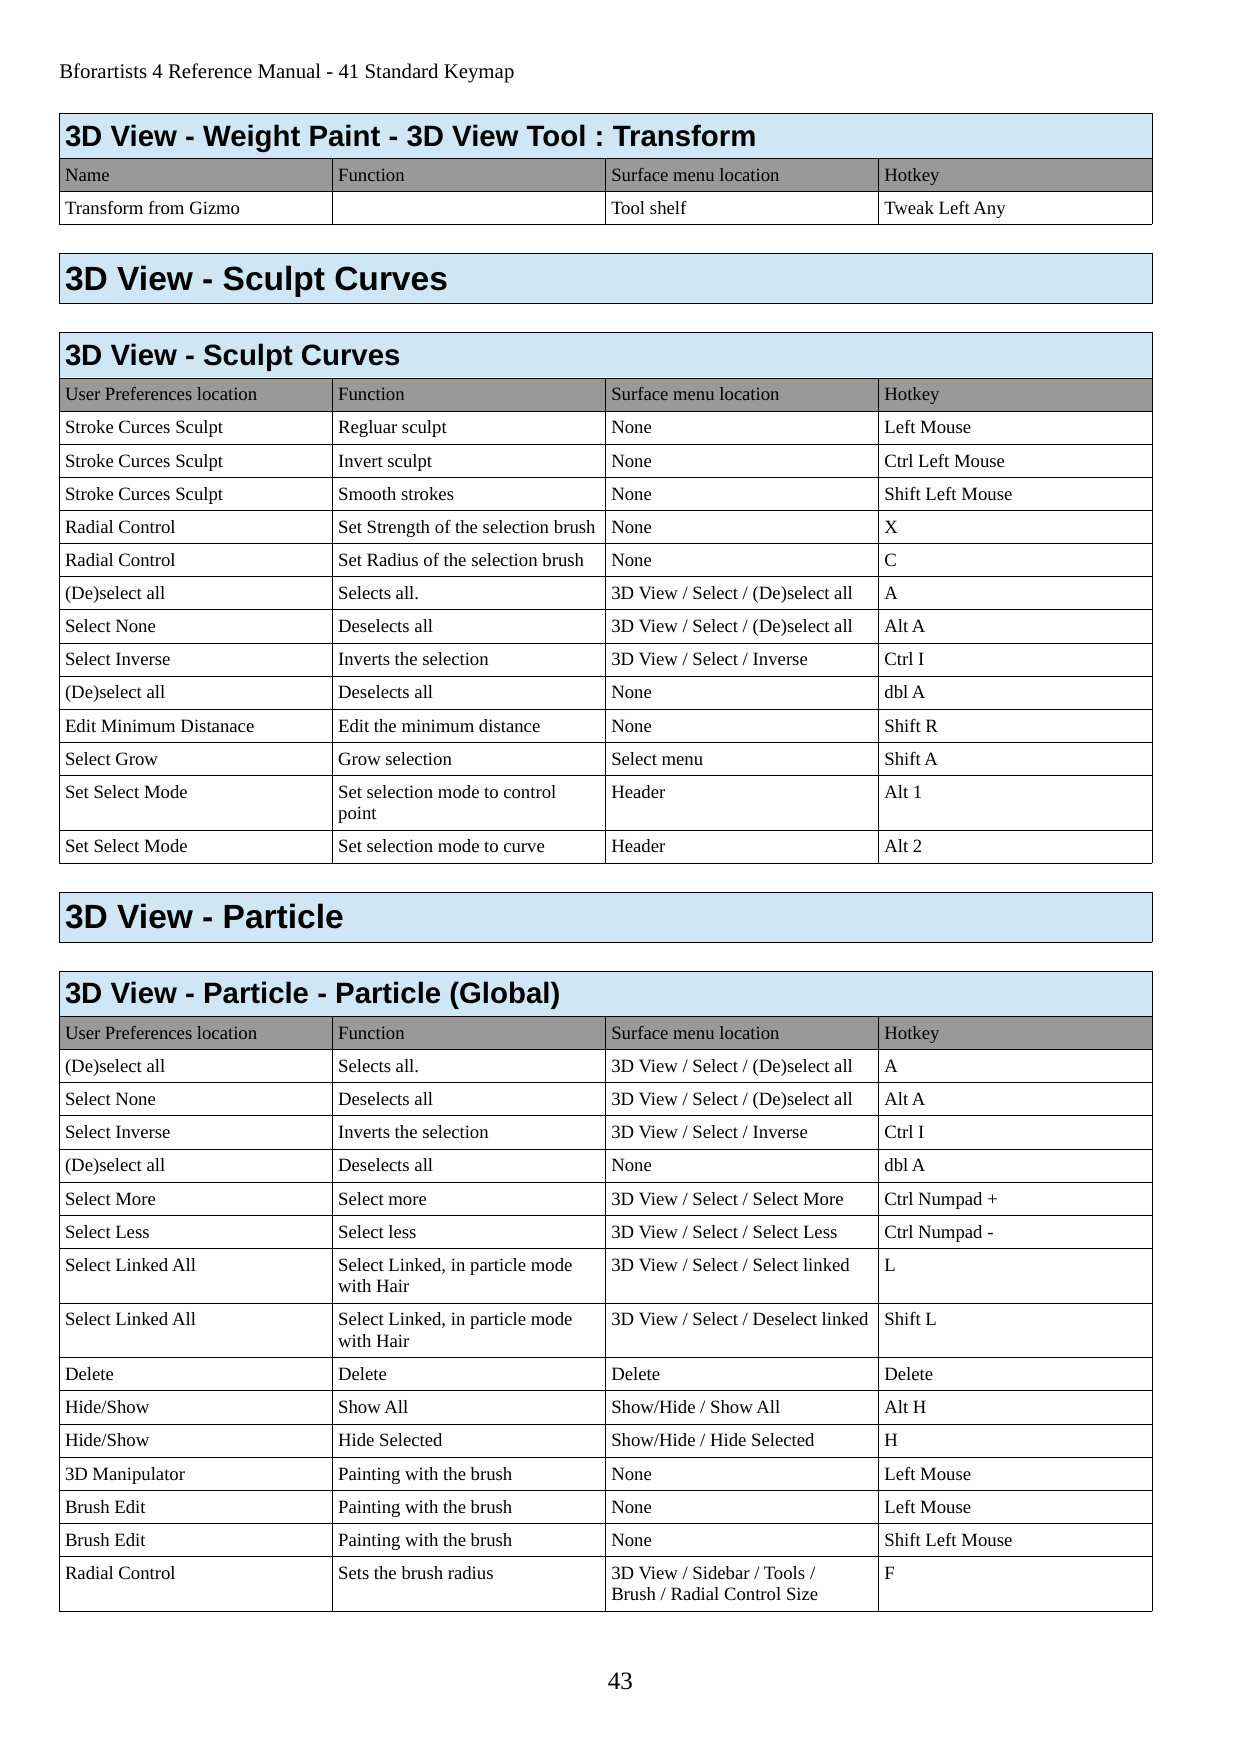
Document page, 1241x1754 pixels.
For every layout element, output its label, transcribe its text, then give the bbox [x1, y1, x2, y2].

table_cell Hide/Show [60, 1425, 332, 1457]
table_cell Name [60, 159, 332, 191]
table_cell Set selection mode to control point [333, 776, 605, 829]
table_cell Alt A [879, 610, 1152, 642]
table_cell None [606, 1458, 878, 1490]
table_cell Select Less [60, 1216, 332, 1248]
table_header 3D View - Sculpt Curves [60, 333, 1152, 377]
table_cell 3D View / Select / Select linked [606, 1249, 878, 1302]
table_cell 3D View / Select / (De)select all [606, 610, 878, 642]
table_header 3D View - Particle - Particle (Global) [60, 972, 1152, 1016]
table_cell Surface menu location [606, 1017, 878, 1049]
table_cell Transform from Gizmo [60, 192, 332, 224]
table_cell Ctrl Numpad + [879, 1183, 1152, 1215]
table_cell C [879, 544, 1152, 576]
table_cell Select Inverse [60, 644, 332, 676]
table_cell Ctrl I [879, 644, 1152, 676]
table_cell X [879, 511, 1152, 543]
table_cell None [606, 544, 878, 576]
table_cell Select None [60, 610, 332, 642]
table_cell dbl A [879, 1150, 1152, 1182]
table_cell None [606, 412, 878, 444]
table_cell Painting with the brush [333, 1458, 605, 1490]
table_cell Set selection mode to curve [333, 831, 605, 863]
table_cell Radial Control [60, 511, 332, 543]
table_cell User Preferences location [60, 1017, 332, 1049]
table_cell Deselects all [333, 677, 605, 709]
table_cell 3D View / Select / (De)select all [606, 1083, 878, 1115]
table_cell Select Linked, in particle mode with Hair [333, 1304, 605, 1357]
table_cell Stroke Curces Sculpt [60, 478, 332, 510]
table_cell Painting with the brush [333, 1524, 605, 1556]
table_cell Edit the minimum distance [333, 710, 605, 742]
table_cell Invert sculpt [333, 445, 605, 477]
table_cell Shift R [879, 710, 1152, 742]
table_cell Stroke Curces Sculpt [60, 412, 332, 444]
table_cell Regluar sculpt [333, 412, 605, 444]
table_cell Alt A [879, 1083, 1152, 1115]
table_cell Select Linked, in particle mode with Hair [333, 1249, 605, 1302]
table_cell Delete [333, 1358, 605, 1390]
table_cell Select None [60, 1083, 332, 1115]
table_cell None [606, 677, 878, 709]
table_cell Ctrl I [879, 1116, 1152, 1148]
table_cell None [606, 445, 878, 477]
table_cell Brush Edit [60, 1524, 332, 1556]
table_cell [333, 192, 605, 224]
table_cell Show/Hide / Hide Selected [606, 1425, 878, 1457]
table_cell Tool shelf [606, 192, 878, 224]
table_cell Sets the brush radius [333, 1557, 605, 1611]
table_cell Selects all. [333, 577, 605, 609]
table_cell dbl A [879, 677, 1152, 709]
table_cell Function [333, 159, 605, 191]
table_cell Selects all. [333, 1050, 605, 1082]
table_cell Set Select Mode [60, 776, 332, 829]
table_cell Show All [333, 1391, 605, 1423]
table_cell A [879, 577, 1152, 609]
table_cell Shift A [879, 743, 1152, 775]
table_cell 3D View / Select / (De)select all [606, 577, 878, 609]
table_cell 3D Manipulator [60, 1458, 332, 1490]
table_cell Left Mouse [879, 1491, 1152, 1523]
table_cell Ctrl Left Mouse [879, 445, 1152, 477]
table_cell Header [606, 776, 878, 829]
table_cell A [879, 1050, 1152, 1082]
table_cell Ctrl Numpad - [879, 1216, 1152, 1248]
table_cell Deselects all [333, 610, 605, 642]
table_cell 3D View / Select / Inverse [606, 644, 878, 676]
table_cell (De)select all [60, 577, 332, 609]
table_cell Inverts the selection [333, 644, 605, 676]
table_cell Function [333, 1017, 605, 1049]
table_cell Set Strength of the selection brush [333, 511, 605, 543]
table_cell None [606, 1524, 878, 1556]
table_header 3D View - Sculpt Curves [60, 254, 1152, 303]
table_cell Brush Edit [60, 1491, 332, 1523]
table_cell Deselects all [333, 1083, 605, 1115]
table_cell 3D View / Select / Deselect linked [606, 1304, 878, 1357]
table_cell Alt 2 [879, 831, 1152, 863]
table_cell (De)select all [60, 1150, 332, 1182]
table_cell Hotkey [879, 1017, 1152, 1049]
table_cell Select Grow [60, 743, 332, 775]
table_cell Shift Left Mouse [879, 1524, 1152, 1556]
table_cell Alt 1 [879, 776, 1152, 829]
table_cell Show/Hide / Show All [606, 1391, 878, 1423]
table_cell 3D View / Select / Select Less [606, 1216, 878, 1248]
table_cell (De)select all [60, 1050, 332, 1082]
table_cell Hotkey [879, 379, 1152, 411]
table_cell Select less [333, 1216, 605, 1248]
table_cell 3D View / Select / Select More [606, 1183, 878, 1215]
table_cell Radial Control [60, 544, 332, 576]
table_cell Deselects all [333, 1150, 605, 1182]
table_cell Shift Left Mouse [879, 478, 1152, 510]
table_cell Surface menu location [606, 379, 878, 411]
table_cell Select More [60, 1183, 332, 1215]
table_cell Hotkey [879, 159, 1152, 191]
table_cell None [606, 710, 878, 742]
table_cell Header [606, 831, 878, 863]
table_cell None [606, 1491, 878, 1523]
table_cell Delete [879, 1358, 1152, 1390]
table_cell Edit Minimum Distanace [60, 710, 332, 742]
table_cell None [606, 511, 878, 543]
table_cell Grow selection [333, 743, 605, 775]
table_cell Select Inverse [60, 1116, 332, 1148]
table_cell User Preferences location [60, 379, 332, 411]
table_cell 3D View / Select / Inverse [606, 1116, 878, 1148]
table_cell Select Linked All [60, 1249, 332, 1302]
table_cell Inverts the selection [333, 1116, 605, 1148]
table_cell Smooth strokes [333, 478, 605, 510]
table_cell Shift L [879, 1304, 1152, 1357]
table_cell Alt H [879, 1391, 1152, 1423]
table_cell Delete [606, 1358, 878, 1390]
table_header 3D View - Particle [60, 893, 1152, 942]
table_cell Tweak Left Any [879, 192, 1152, 224]
table_cell Left Mouse [879, 412, 1152, 444]
table_cell Function [333, 379, 605, 411]
table_cell 3D View / Select / (De)select all [606, 1050, 878, 1082]
table_cell L [879, 1249, 1152, 1302]
table_cell Hide/Show [60, 1391, 332, 1423]
table_cell Stroke Curces Sculpt [60, 445, 332, 477]
table_cell Select Linked All [60, 1304, 332, 1357]
table_cell Delete [60, 1358, 332, 1390]
table_cell None [606, 478, 878, 510]
table_cell 3D View / Sidebar / Tools / Brush / Radial Control Size [606, 1557, 878, 1611]
table_cell Select more [333, 1183, 605, 1215]
table_header 3D View - Weight Paint - 3D View Tool : Transform [60, 114, 1152, 158]
table_cell Set Radius of the selection brush [333, 544, 605, 576]
table_cell Hide Selected [333, 1425, 605, 1457]
table_cell Radial Control [60, 1557, 332, 1611]
table_cell Select menu [606, 743, 878, 775]
table_cell None [606, 1150, 878, 1182]
table_cell Painting with the brush [333, 1491, 605, 1523]
table_cell F [879, 1557, 1152, 1611]
table_cell Surface menu location [606, 159, 878, 191]
table_cell Left Mouse [879, 1458, 1152, 1490]
table_cell (De)select all [60, 677, 332, 709]
table_cell Set Select Mode [60, 831, 332, 863]
table_cell H [879, 1425, 1152, 1457]
